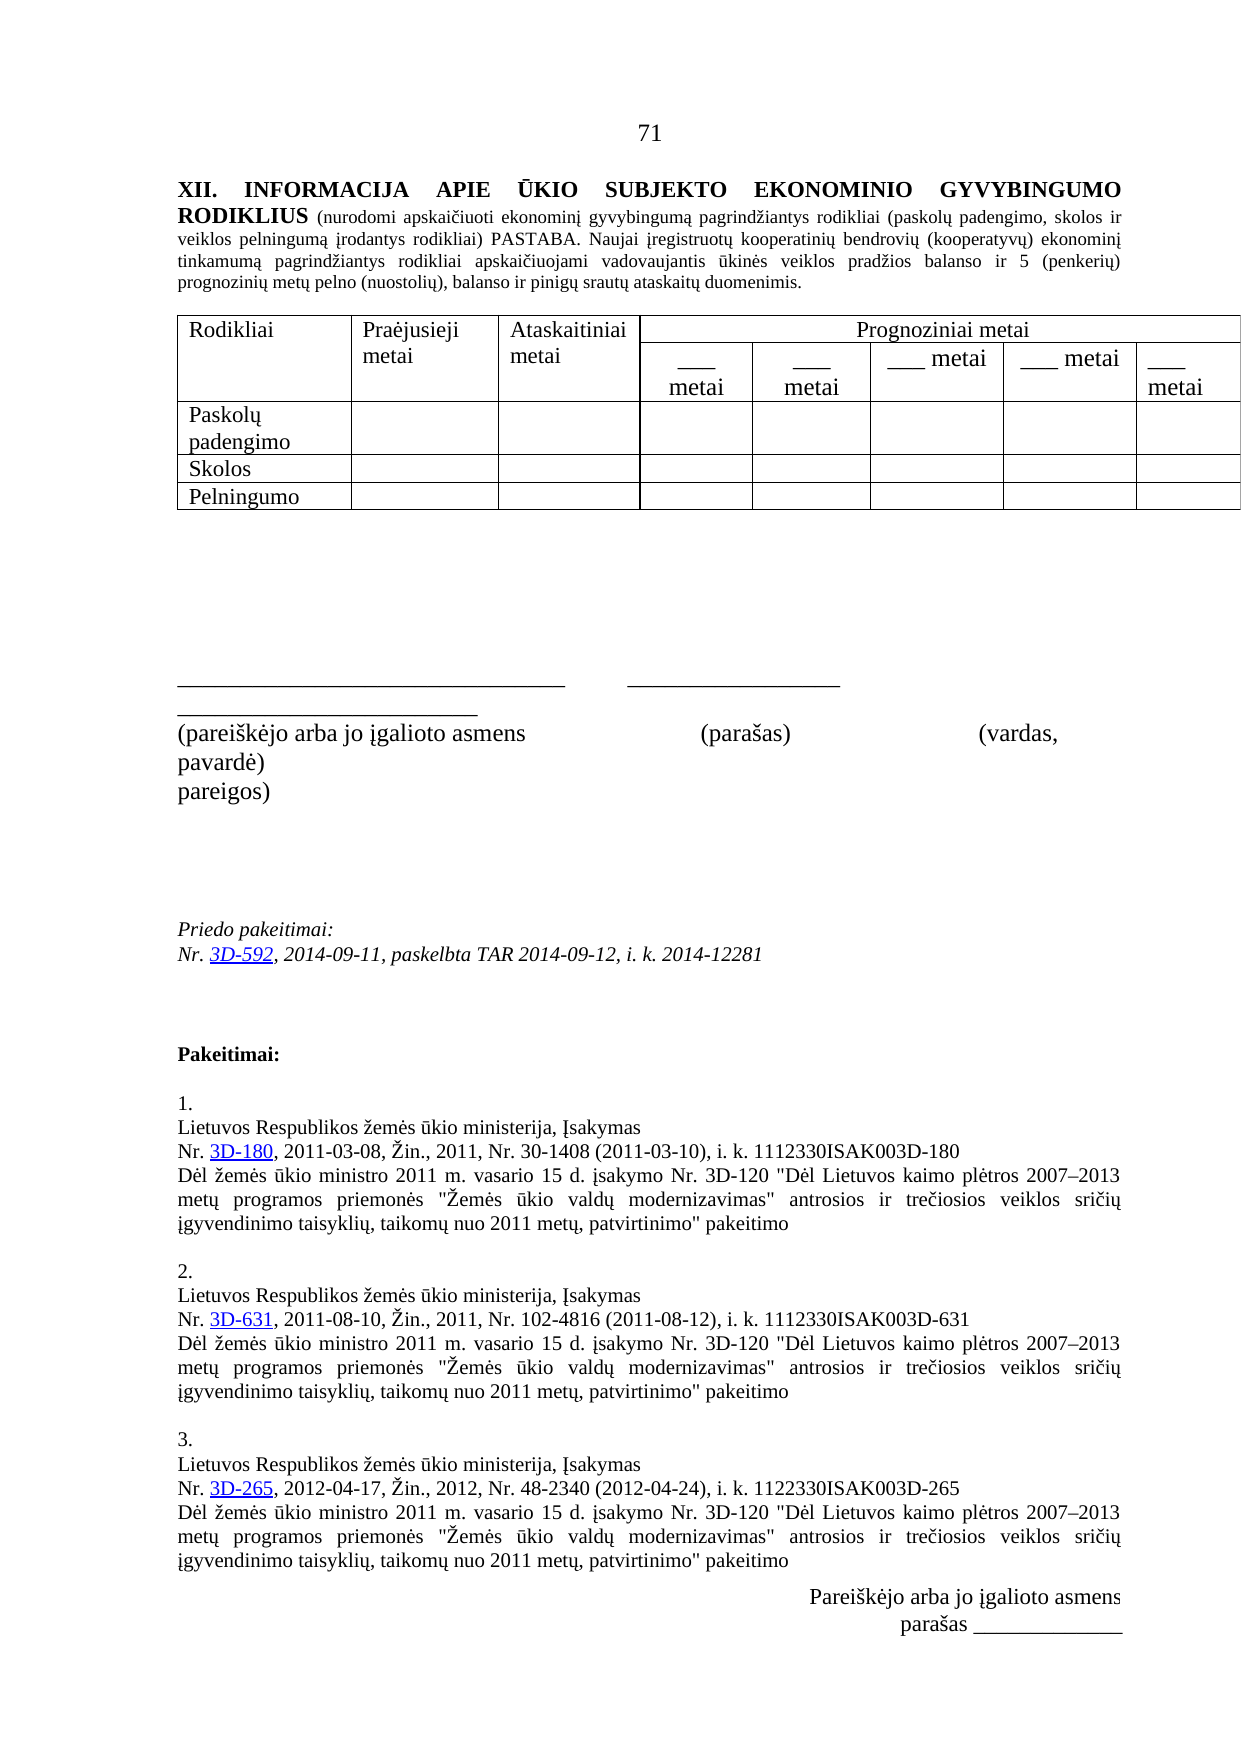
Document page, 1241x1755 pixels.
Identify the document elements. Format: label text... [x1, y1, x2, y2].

text Pakeitimai: [177, 1042, 1122, 1066]
table_cell [753, 483, 870, 509]
table_cell [641, 483, 752, 509]
table_cell [753, 455, 870, 482]
text Dėl žemės ūkio ministro 2011 m. vasario 15 d. įsakymo Nr. 3D-120 "Dėl Lietuvos kaimo plėtros 2007–2013 metų programos priemonės "Žemės ūkio valdų modernizavimas" antrosios ir trečiosios veiklos sričių įgyvendinimo taisyklių, taikomų nuo 2011 metų, patvirtinimo" pakeitimo [177, 1163, 1122, 1235]
table_cell [641, 455, 752, 482]
text Lietuvos Respublikos žemės ūkio ministerija, Įsakymas [177, 1114, 1122, 1139]
table_cell [1137, 483, 1240, 509]
text Nr. 3D-631, 2011-08-10, Žin., 2011, Nr. 102-4816 (2011-08-12), i. k. 1112330ISAK003D-631 [177, 1307, 1122, 1331]
text 1. [177, 1091, 1122, 1114]
table_header Rodikliai [178, 316, 351, 401]
text pareigos) [177, 776, 1122, 805]
text (pareiškėjo arba jo įgalioto asmens (parašas) (vardas, pavardė) [177, 718, 1122, 776]
text Nr. 3D-265, 2012-04-17, Žin., 2012, Nr. 48-2340 (2012-04-24), i. k. 1122330ISAK003D-265 [177, 1476, 1122, 1499]
table_cell [499, 455, 639, 482]
text Dėl žemės ūkio ministro 2011 m. vasario 15 d. įsakymo Nr. 3D-120 "Dėl Lietuvos kaimo plėtros 2007–2013 metų programos priemonės "Žemės ūkio valdų modernizavimas" antrosios ir trečiosios veiklos sričių įgyvendinimo taisyklių, taikomų nuo 2011 metų, patvirtinimo" pakeitimo [177, 1499, 1122, 1572]
table_cell ___ metai [1137, 343, 1240, 401]
table_cell [1004, 402, 1136, 454]
table_cell ___ metai [641, 343, 752, 401]
text Dėl žemės ūkio ministro 2011 m. vasario 15 d. įsakymo Nr. 3D-120 "Dėl Lietuvos kaimo plėtros 2007–2013 metų programos priemonės "Žemės ūkio valdų modernizavimas" antrosios ir trečiosios veiklos sričių įgyvendinimo taisyklių, taikomų nuo 2011 metų, patvirtinimo" pakeitimo [177, 1331, 1122, 1403]
text Lietuvos Respublikos žemės ūkio ministerija, Įsakymas [177, 1283, 1122, 1307]
text Priedo pakeitimai: [177, 917, 1122, 941]
table_cell [352, 483, 498, 509]
table_cell [1004, 455, 1136, 482]
table_cell ___ metai [1004, 343, 1136, 401]
text Nr. 3D-180, 2011-03-08, Žin., 2011, Nr. 30-1408 (2011-03-10), i. k. 1112330ISAK003D-180 [177, 1139, 1122, 1163]
table_cell ___ metai [871, 343, 1003, 401]
text Nr. 3D-592, 2014-09-11, paskelbta TAR 2014-09-12, i. k. 2014-12281 [177, 941, 1122, 966]
table_cell Pelningumo [178, 483, 351, 509]
table_cell Skolos [178, 455, 351, 482]
text XII. INFORMACIJA APIE ŪKIO SUBJEKTO EKONOMINIO GYVYBINGUMO RODIKLIUS (nurodomi apskaičiuoti ekonominį gyvybingumą pagrindžiantys rodikliai (paskolų padengimo, skolos ir veiklos pelningumą įrodantys rodikliai) PASTABA. Naujai įregistruotų kooperatinių bendrovių (kooperatyvų) ekonominį tinkamumą pagrindžiantys rodikliai apskaičiuojami vadovaujantis ūkinės veiklos pradžios balanso ir 5 (penkerių) prognozinių metų pelno (nuostolių), balanso ir pinigų srautų ataskaitų duomenimis. [177, 176, 1122, 293]
table_cell [1004, 483, 1136, 509]
table_cell [641, 402, 752, 454]
table_cell [871, 402, 1003, 454]
table_cell [499, 483, 639, 509]
table_header Praėjusieji metai [352, 316, 498, 401]
table_header Ataskaitiniai metai [499, 316, 639, 401]
text 2. [177, 1259, 1122, 1283]
table_cell [871, 483, 1003, 509]
table_cell [753, 402, 870, 454]
table_cell [499, 402, 639, 454]
text _______________________________ _________________ ________________________ [177, 661, 1122, 718]
table_cell [352, 402, 498, 454]
table_cell [1137, 402, 1240, 454]
table_cell Paskolų padengimo [178, 402, 351, 454]
table_header Prognoziniai metai [641, 316, 1240, 342]
table_cell [352, 455, 498, 482]
table_cell ___ metai [753, 343, 870, 401]
table_cell [871, 455, 1003, 482]
text 3. [177, 1427, 1122, 1451]
table_cell [1137, 455, 1240, 482]
text Lietuvos Respublikos žemės ūkio ministerija, Įsakymas [177, 1451, 1122, 1476]
